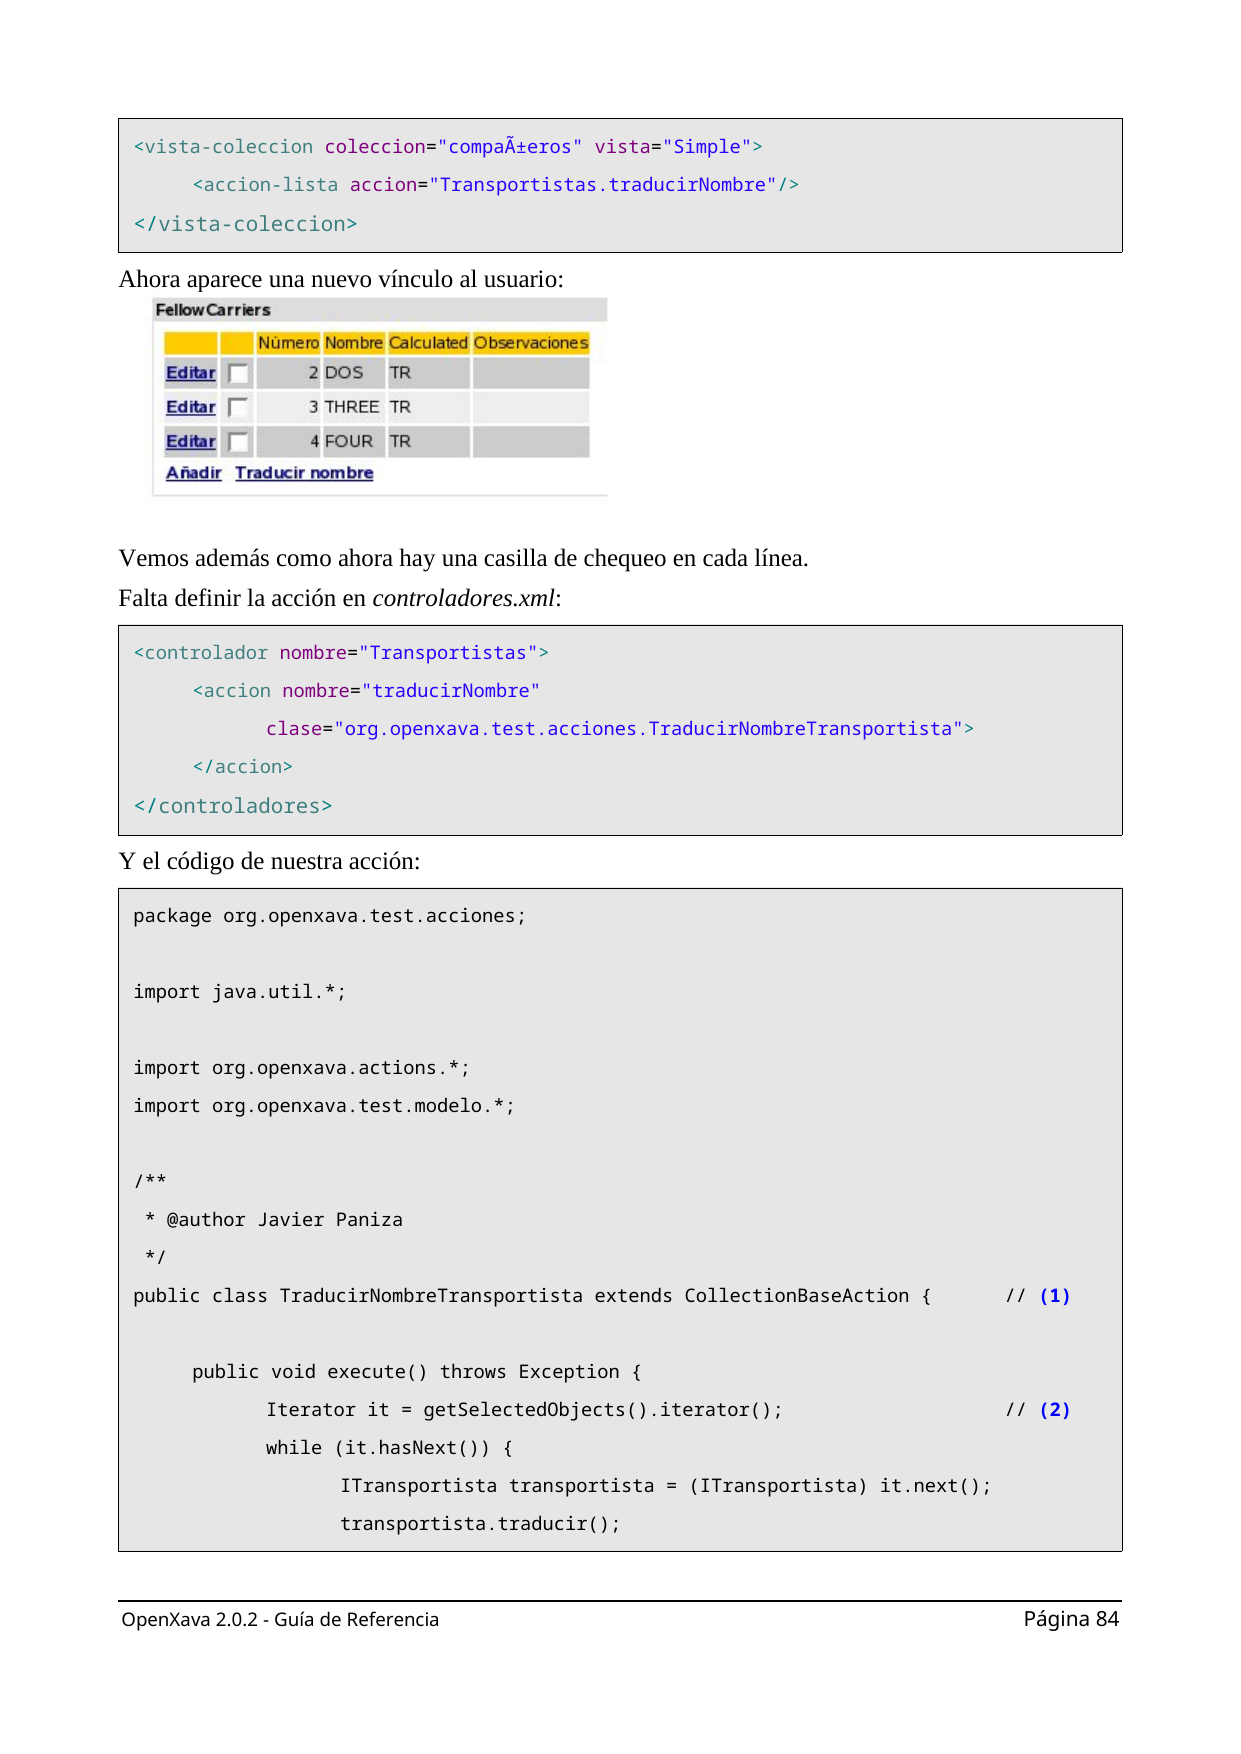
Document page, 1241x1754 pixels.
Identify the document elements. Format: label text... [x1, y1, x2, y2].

text ITransportista transportista = (ITransportista) it.next(); [119, 1458, 1122, 1496]
text /** [119, 1153, 1122, 1192]
text Iterator it = getSelectedObjects().iterator(); // (2) [119, 1382, 1122, 1420]
text import org.openxava.test.modelo.*; [119, 1077, 1122, 1116]
text import org.openxava.actions.*; [119, 1039, 1122, 1077]
text clase="org.openxava.test.acciones.TraducirNombreTransportista"> [119, 701, 1122, 739]
text */ [119, 1229, 1122, 1268]
picture [146, 292, 608, 504]
text package org.openxava.test.acciones; [119, 889, 1122, 925]
text Y el código de nuestra acción: [118, 847, 1122, 875]
text </vista-coleccion> [119, 194, 1122, 252]
text <vista-coleccion coleccion="compaÃ±eros" vista="Simple"> [119, 119, 1122, 156]
text * @author Javier Paniza [119, 1192, 1122, 1229]
text <accion-lista accion="Transportistas.traducirNombre"/> [119, 156, 1122, 194]
text while (it.hasNext()) { [119, 1420, 1122, 1458]
text public void execute() throws Exception { [119, 1344, 1122, 1382]
text </accion> [119, 739, 1122, 777]
text <controlador nombre="Transportistas"> [119, 626, 1122, 663]
text import java.util.*; [119, 963, 1122, 1001]
text Falta definir la acción en controladores.xml: [118, 584, 1122, 612]
text <accion nombre="traducirNombre" [119, 663, 1122, 701]
text public class TraducirNombreTransportista extends CollectionBaseAction { // (1) [119, 1268, 1122, 1306]
text Vemos además como ahora hay una casilla de chequeo en cada línea. [118, 544, 1122, 572]
text </controladores> [119, 777, 1122, 835]
text Ahora aparece una nuevo vínculo al usuario: [118, 265, 1122, 292]
text transportista.traducir(); [119, 1496, 1122, 1551]
